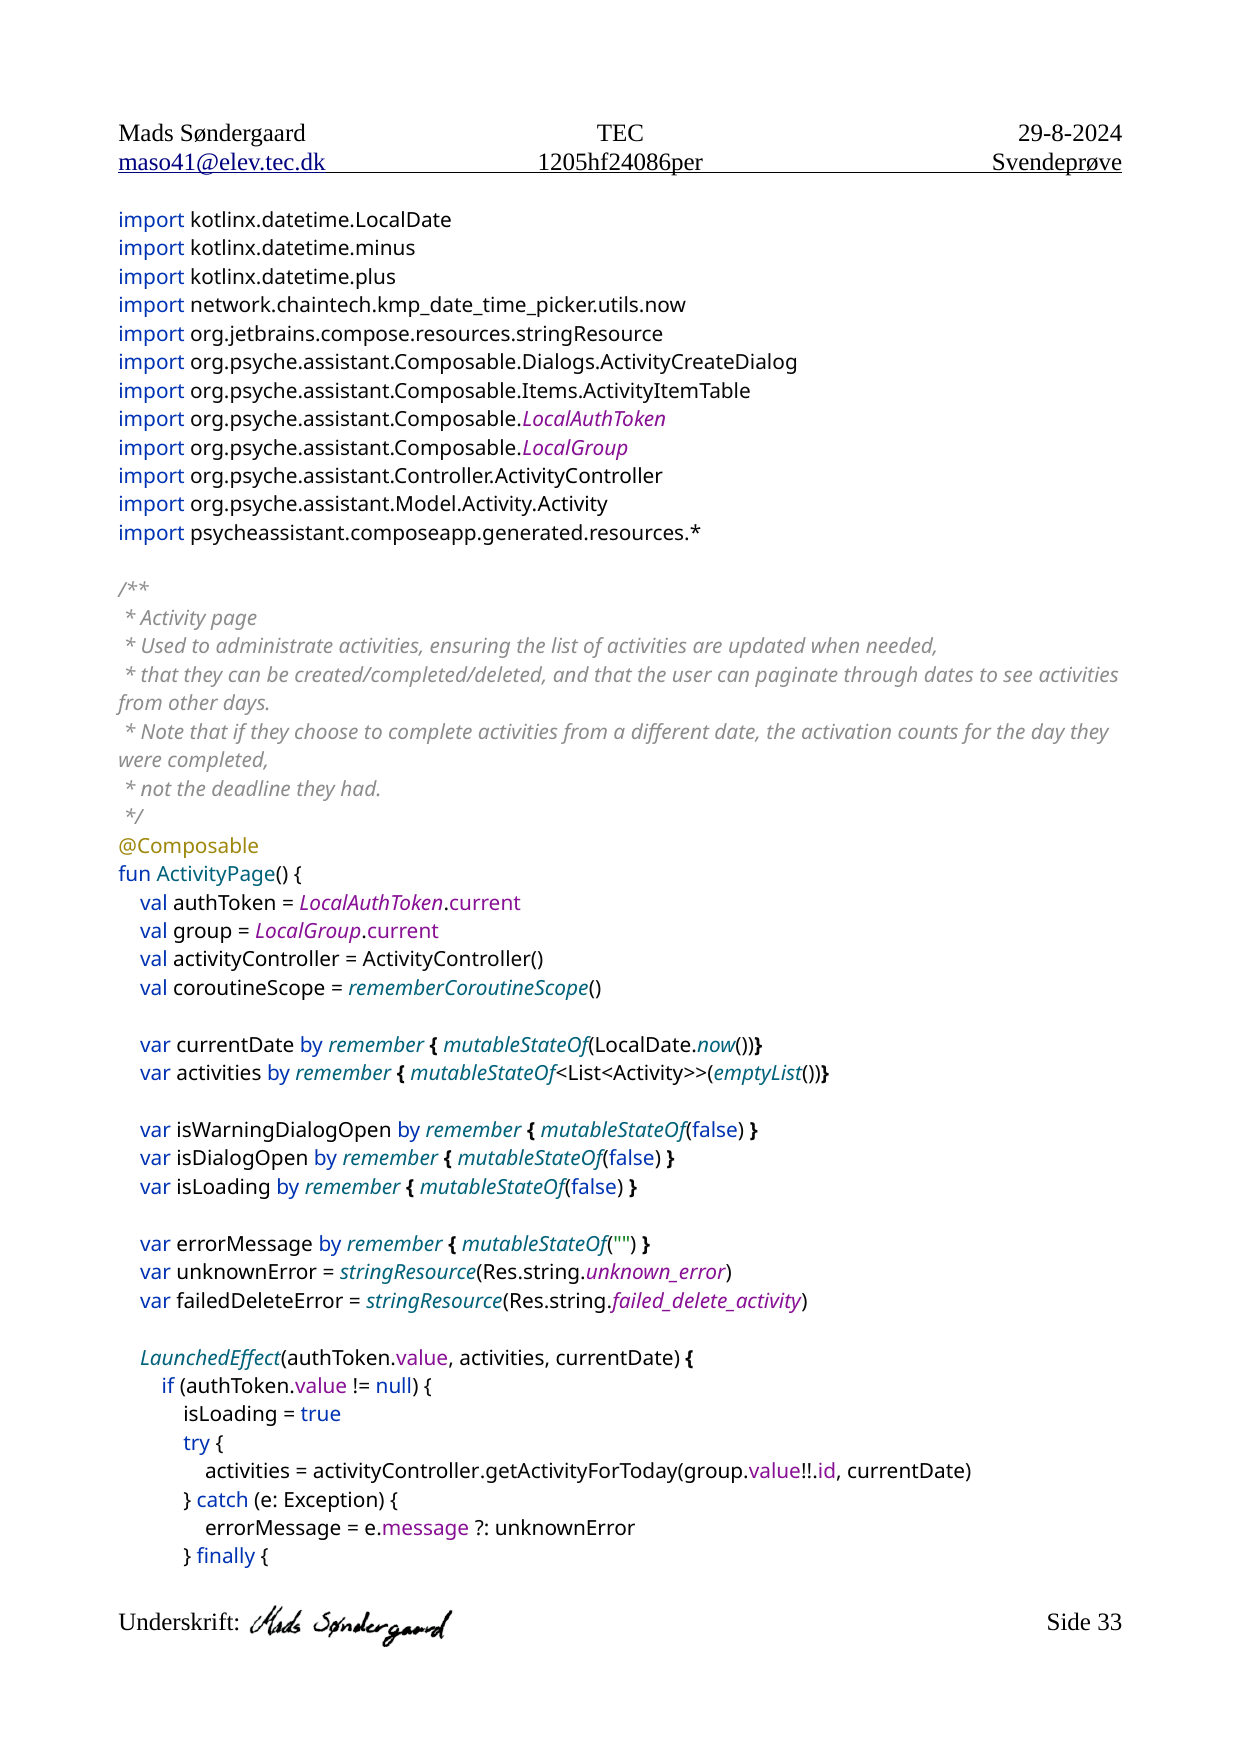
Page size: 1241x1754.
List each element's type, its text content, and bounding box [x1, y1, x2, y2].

text import kotlinx.datetime.LocalDate import kotlinx.datetime.minus import kotlinx.datetime.plus import network.chaintech.kmp_date_time_picker.utils.now import org.jetbrains.compose.resources.stringResource import org.psyche.assistant.Composable.Dialogs.ActivityCreateDialog import org.psyche.assistant.Composable.Items.ActivityItemTable import org.psyche.assistant.Composable.LocalAuthToken import org.psyche.assistant.Composable.LocalGroup import org.psyche.assistant.Controller.ActivityController import org.psyche.assistant.Model.Activity.Activity import psycheassistant.composeapp.generated.resources.* /** * Activity page * Used to administrate activities, ensuring the list of activities are updated when needed, * that they can be created/completed/deleted, and that the user can paginate through dates to see activities from other days. * Note that if they choose to complete activities from a different date, the activation counts for the day they were completed, * not the deadline they had. */ @Composable fun ActivityPage() { val authToken = LocalAuthToken.current val group = LocalGroup.current val activityController = ActivityController() val coroutineScope = rememberCoroutineScope() var currentDate by remember { mutableStateOf(LocalDate.now())} var activities by remember { mutableStateOf<List<Activity>>(emptyList())} var isWarningDialogOpen by remember { mutableStateOf(false) } var isDialogOpen by remember { mutableStateOf(false) } var isLoading by remember { mutableStateOf(false) } var errorMessage by remember { mutableStateOf("") } var unknownError = stringResource(Res.string.unknown_error) var failedDeleteError = stringResource(Res.string.failed_delete_activity) LaunchedEffect(authToken.value, activities, currentDate) { if (authToken.value != null) { isLoading = true try { activities = activityController.getActivityForToday(group.value!!.id, currentDate) } catch (e: Exception) { errorMessage = e.message ?: unknownError } finally { [118, 205, 1122, 1570]
picture [244, 1600, 458, 1647]
